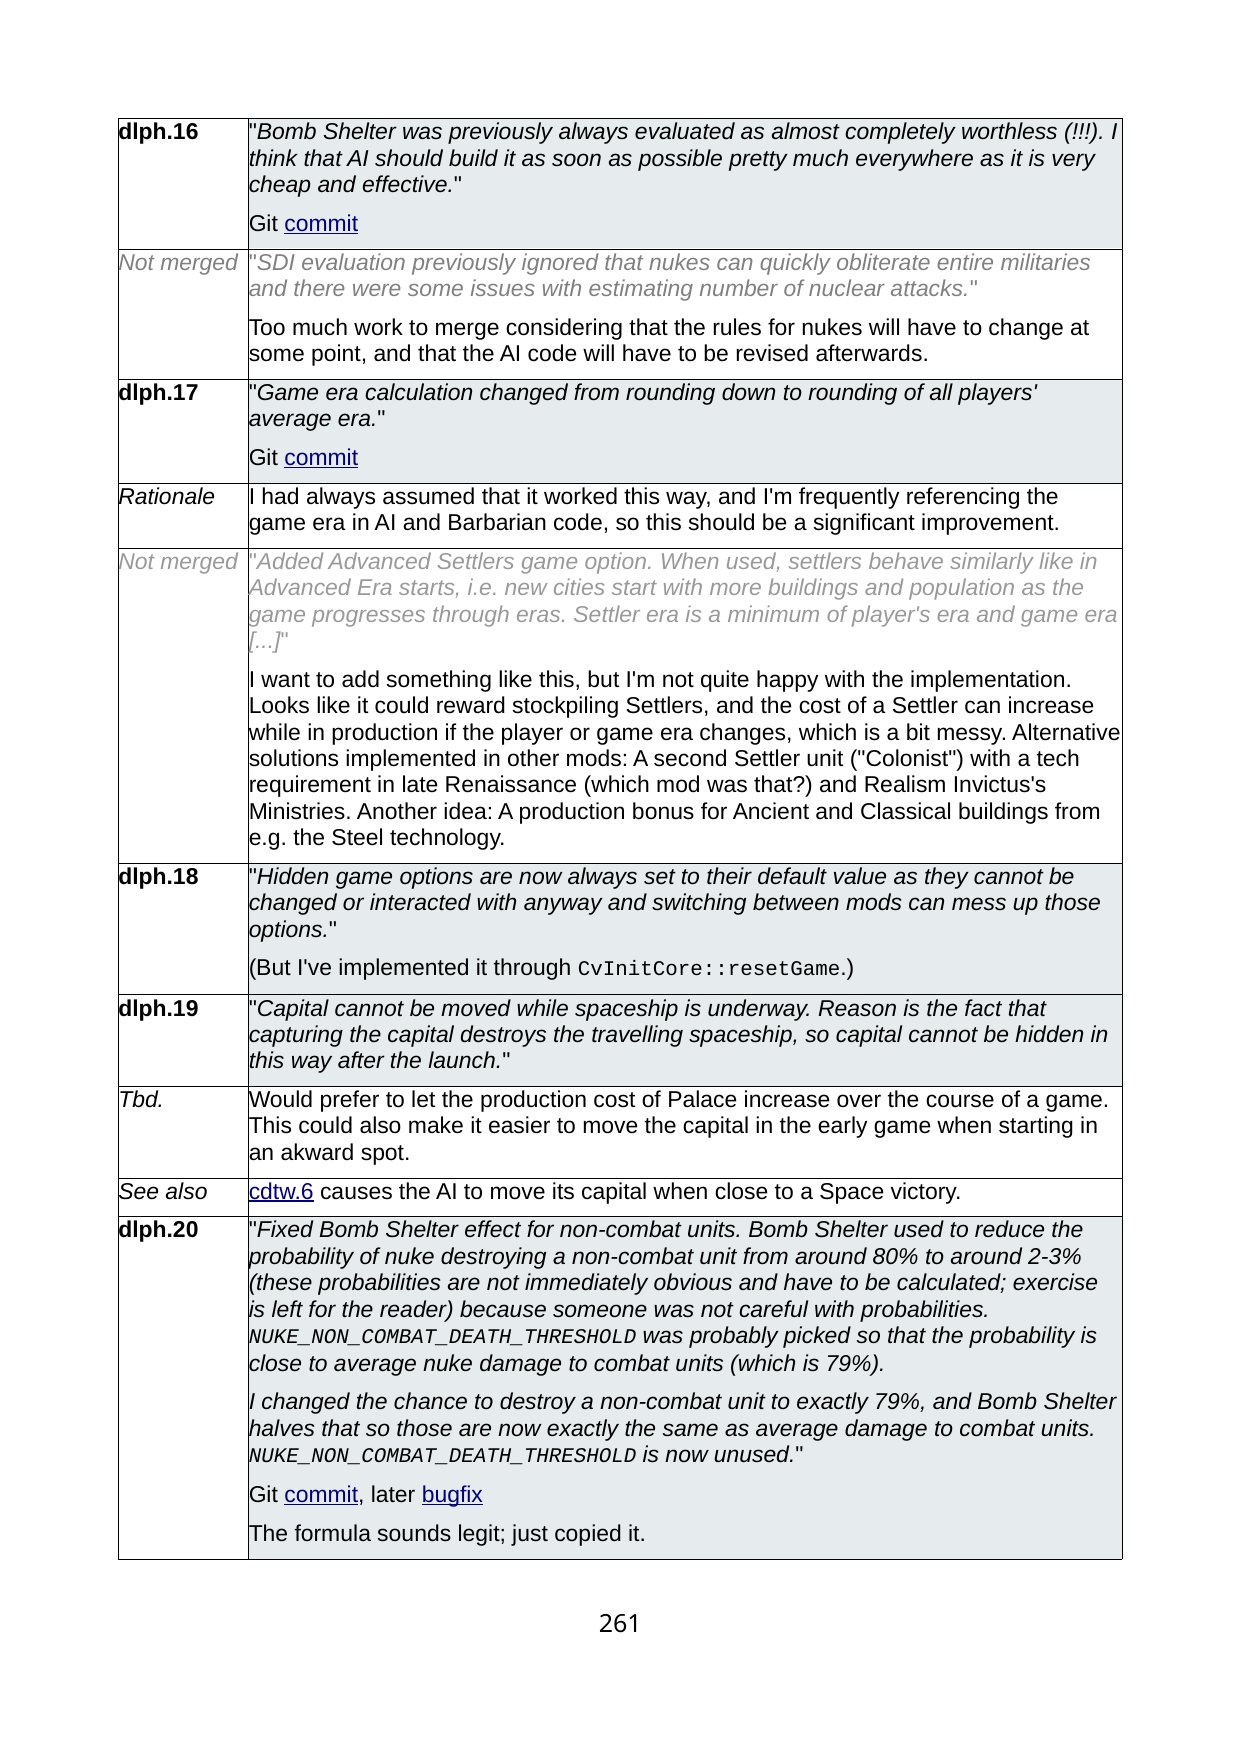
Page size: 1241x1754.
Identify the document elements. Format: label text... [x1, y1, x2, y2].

table_cell "Added Advanced Settlers game option. When used, settlers behave similarly like in Advanced Era starts, i.e. new cities start with more buildings and population as the game progresses through eras. Settler era is a minimum of player's era and game era [...]" I want to add something like this, but I'm not quite happy with the implementation. Looks like it could reward stockpiling Settlers, and the cost of a Settler can increase while in production if the player or game era changes, which is a bit messy. Alternative solutions implemented in other mods: A second Settler unit ("Colonist") with a tech requirement in late Renaissance (which mod was that?) and Realism Invictus's Ministries. Another idea: A production bonus for Ancient and Classical buildings from e.g. the Steel technology. [249, 549, 1122, 863]
table_cell "Capital cannot be moved while spaceship is underway. Reason is the fact that capturing the capital destroys the travelling spaceship, so capital cannot be hidden in this way after the launch." [249, 995, 1122, 1086]
table_cell I had always assumed that it worked this way, and I'm frequently referencing the game era in AI and Barbarian code, so this should be a significant improvement. [249, 484, 1122, 548]
table_cell Rationale [119, 484, 248, 548]
table_cell Tbd. [119, 1087, 248, 1177]
table_cell "Hidden game options are now always set to their default value as they cannot be changed or interacted with anyway and switching between mods can mess up those options." (But I've implemented it through CvInitCore::resetGame.) [249, 864, 1122, 994]
table_cell "Fixed Bomb Shelter effect for non-combat units. Bomb Shelter used to reduce the probability of nuke destroying a non-combat unit from around 80% to around 2-3% (these probabilities are not immediately obvious and have to be calculated; exercise is left for the reader) because someone was not careful with probabilities. NUKE_NON_COMBAT_DEATH_THRESHOLD was probably picked so that the probability is close to average nuke damage to combat units (which is 79%). I changed the chance to destroy a non-combat unit to exactly 79%, and Bomb Shelter halves that so those are now exactly the same as average damage to combat units. NUKE_NON_COMBAT_DEATH_THRESHOLD is now unused." Git commit, later bugfix The formula sounds legit; just copied it. [249, 1217, 1122, 1559]
table_cell "Game era calculation changed from rounding down to rounding of all players' average era." Git commit [249, 380, 1122, 483]
table_cell dlph.16 [119, 119, 248, 248]
table_cell See also [119, 1179, 248, 1216]
table_cell "SDI evaluation previously ignored that nukes can quickly obliterate entire militaries and there were some issues with estimating number of nuclear attacks." Too much work to merge considering that the rules for nukes will have to change at some point, and that the AI code will have to be revised afterwards. [249, 250, 1122, 379]
table_cell Not merged [119, 250, 248, 379]
table_cell dlph.17 [119, 380, 248, 483]
table_cell dlph.19 [119, 995, 248, 1086]
table_cell dlph.20 [119, 1217, 248, 1559]
table_cell Not merged [119, 549, 248, 863]
table_cell dlph.18 [119, 864, 248, 994]
table_cell "Bomb Shelter was previously always evaluated as almost completely worthless (!!!). I think that AI should build it as soon as possible pretty much everywhere as it is very cheap and effective." Git commit [249, 119, 1122, 248]
table_cell Would prefer to let the production cost of Palace increase over the course of a game. This could also make it easier to move the capital in the early game when starting in an akward spot. [249, 1087, 1122, 1177]
table_cell cdtw.6 causes the AI to move its capital when close to a Space victory. [249, 1179, 1122, 1216]
